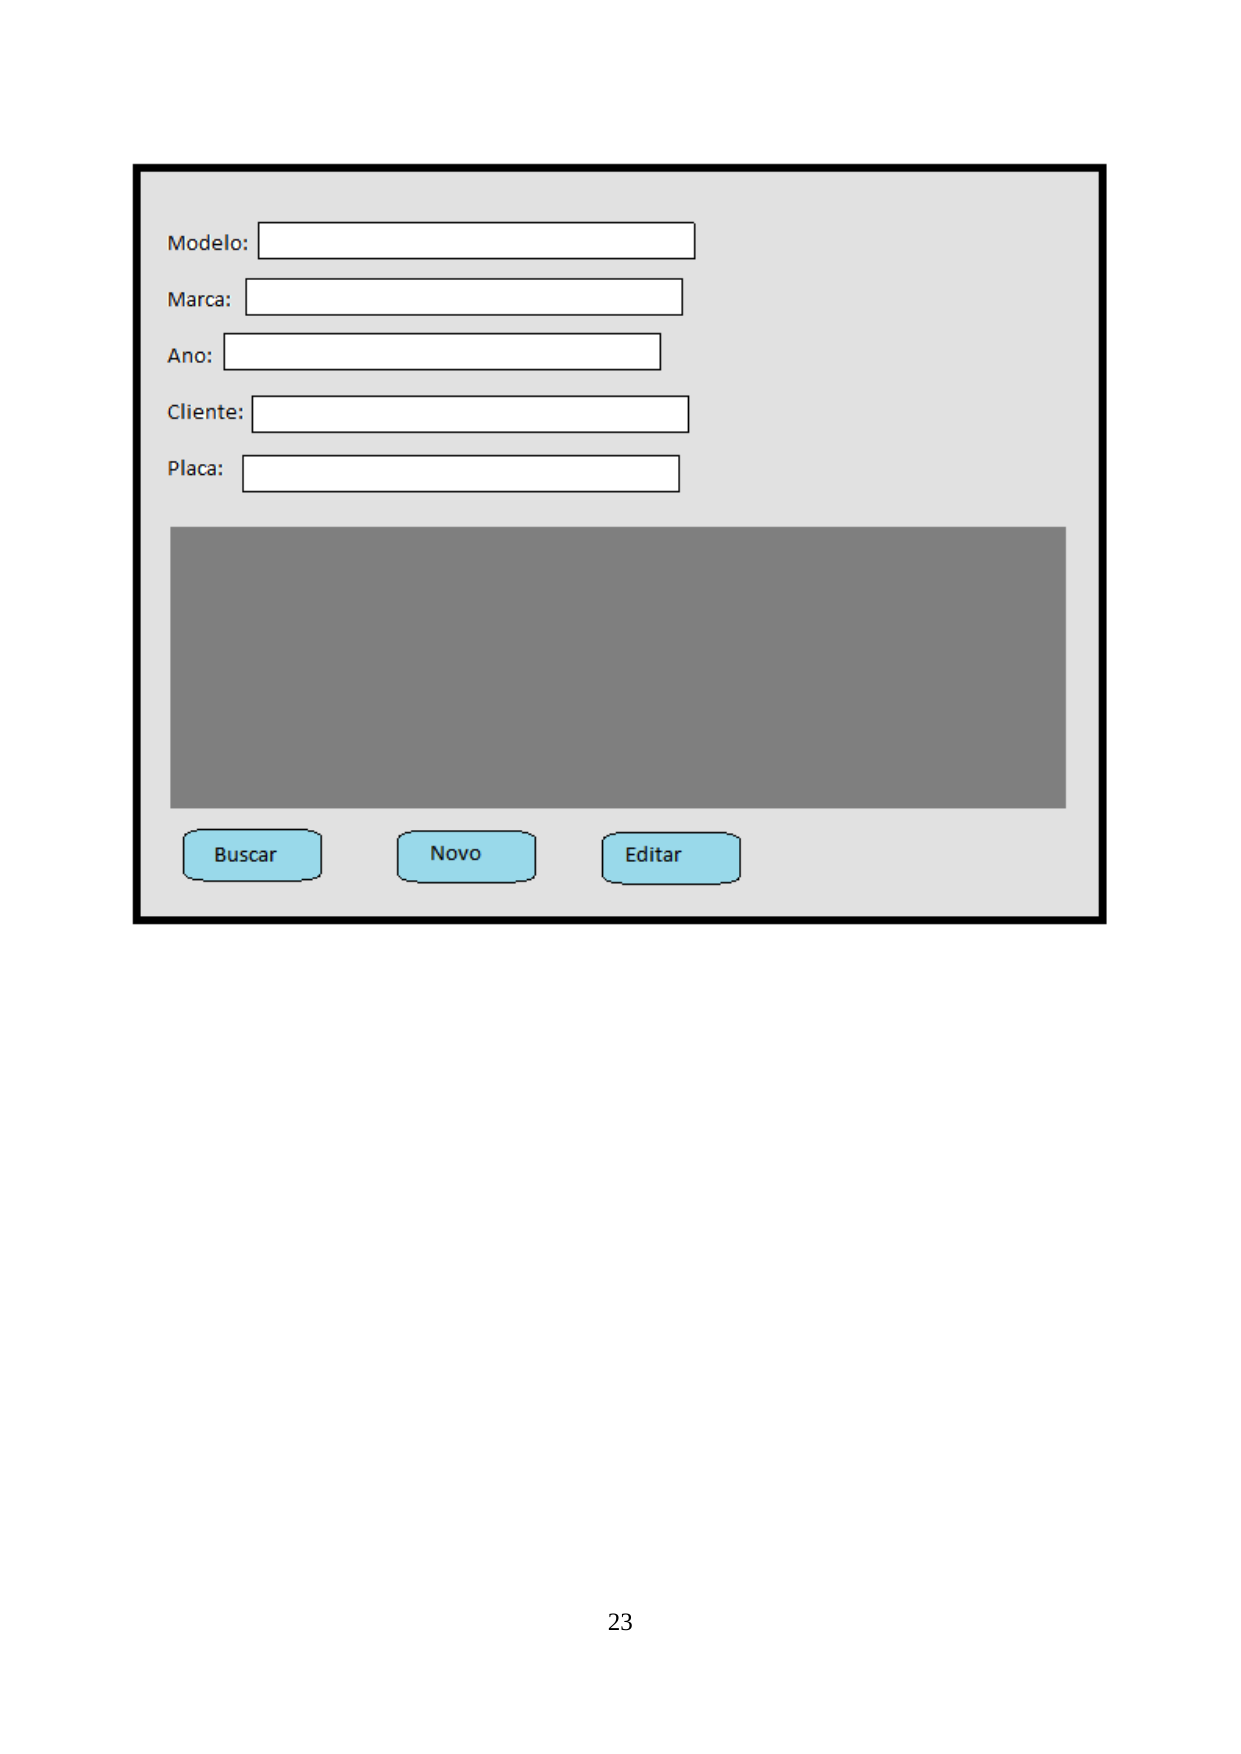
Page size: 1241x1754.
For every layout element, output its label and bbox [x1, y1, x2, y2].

picture [130, 158, 1110, 926]
